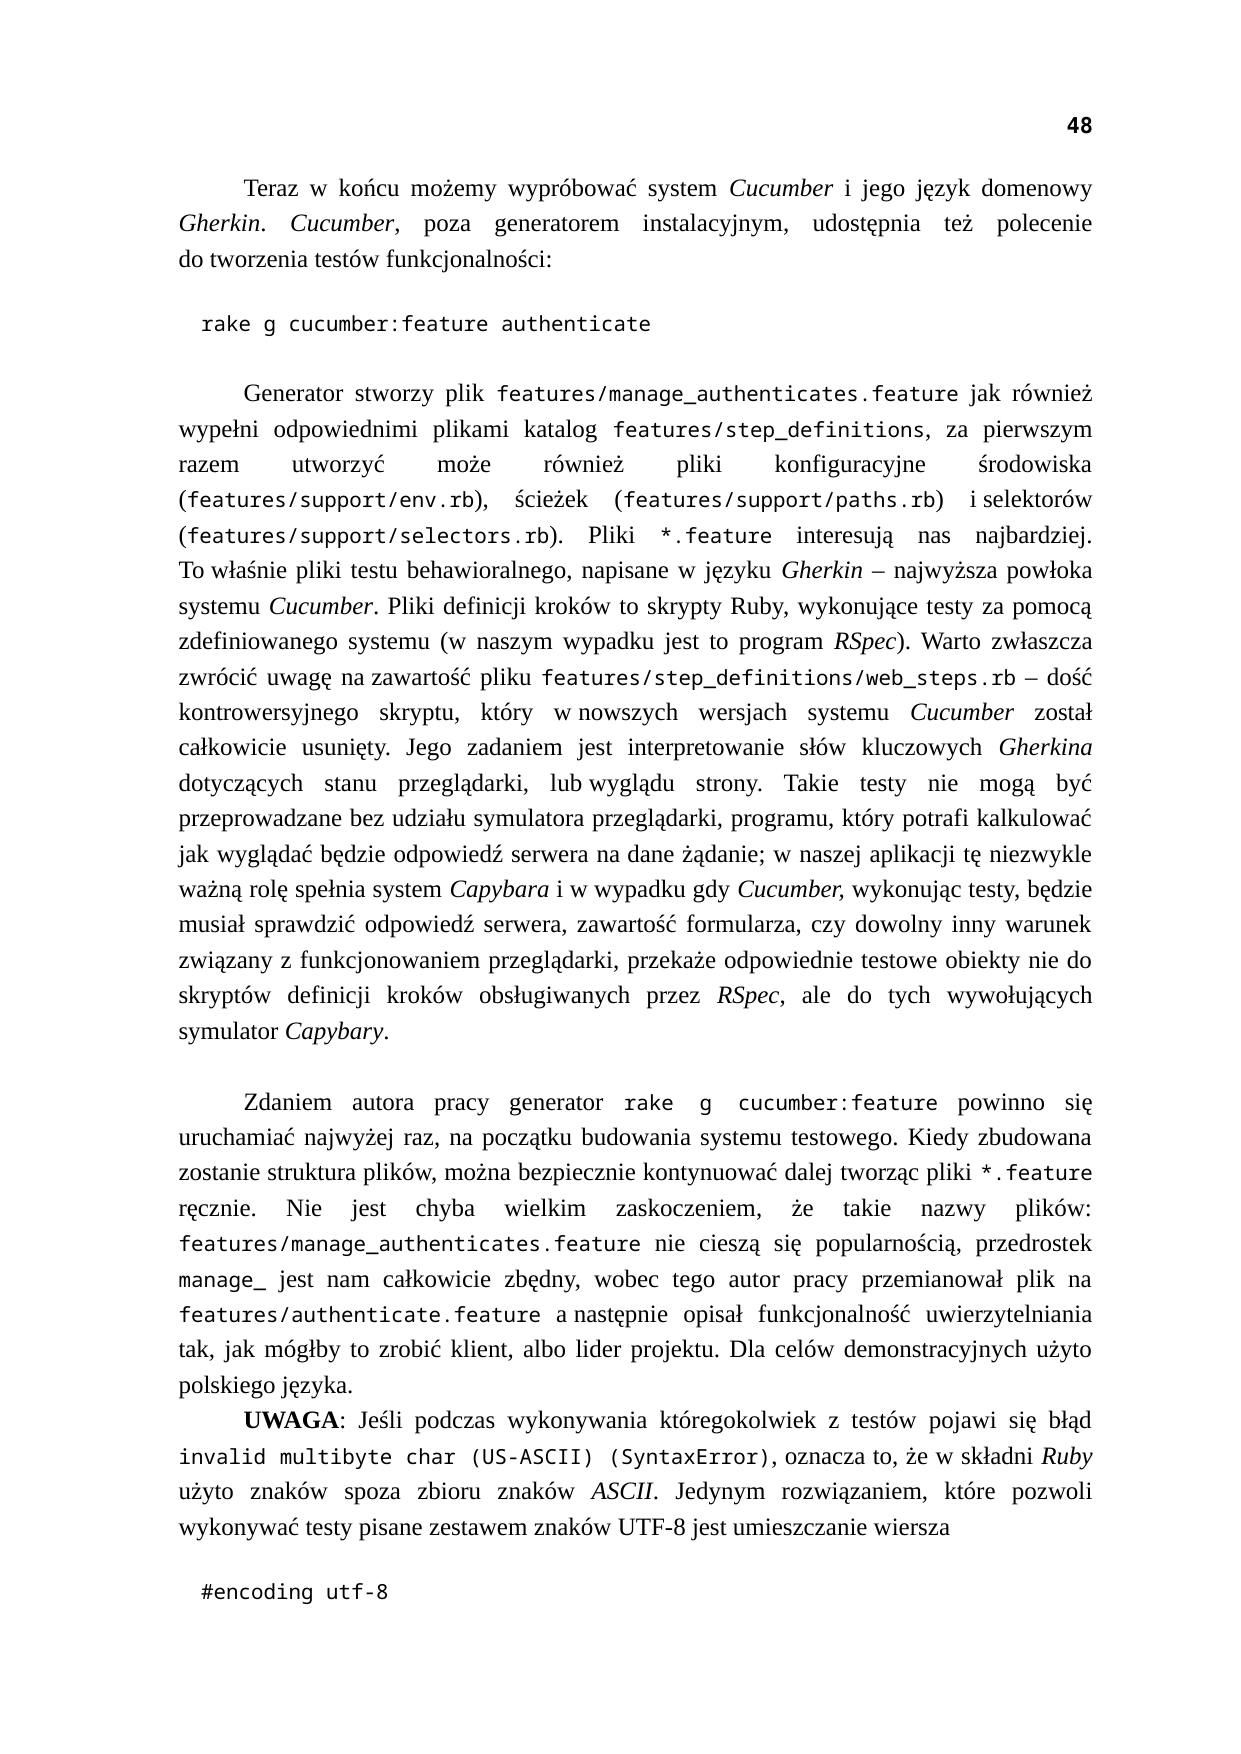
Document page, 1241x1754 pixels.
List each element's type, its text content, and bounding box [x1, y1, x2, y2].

text UWAGA: Jeśli podczas wykonywania któregokolwiek z testów pojawi się błąd invalid multibyte char (US-ASCII) (SyntaxError), oznacza to, że w składni Ruby użyto znaków spoza zbioru znaków ASCII. Jedynym rozwiązaniem, które pozwoli wykonywać testy pisane zestawem znaków UTF-8 jest umieszczanie wiersza [178, 1400, 1093, 1542]
text Generator stworzy plik features/manage_authenticates.feature jak również wypełni odpowiednimi plikami katalog features/step_definitions, za pierwszym razem utworzyć może również pliki konfiguracyjne środowiska (features/support/env.rb), ścieżek (features/support/paths.rb) i selektorów (features/support/selectors.rb). Pliki *.feature interesują nas najbardziej. To właśnie pliki testu behawioralnego, napisane w języku Gherkin – najwyższa powłoka systemu Cucumber. Pliki definicji kroków to skrypty Ruby, wykonujące testy za pomocą zdefiniowanego systemu (w naszym wypadku jest to program RSpec). Warto zwłaszcza zwrócić uwagę na zawartość pliku features/step_definitions/web_steps.rb – dość kontrowersyjnego skryptu, który w nowszych wersjach systemu Cucumber został całkowicie usunięty. Jego zadaniem jest interpretowanie słów kluczowych Gherkina dotyczących stanu przeglądarki, lub wyglądu strony. Takie testy nie mogą być przeprowadzane bez udziału symulatora przeglądarki, programu, który potrafi kalkulować jak wyglądać będzie odpowiedź serwera na dane żądanie; w naszej aplikacji tę niezwykle ważną rolę spełnia system Capybara i w wypadku gdy Cucumber, wykonując testy, będzie musiał sprawdzić odpowiedź serwera, zawartość formularza, czy dowolny inny warunek związany z funkcjonowaniem przeglądarki, przekaże odpowiednie testowe obiekty nie do skryptów definicji kroków obsługiwanych przez RSpec, ale do tych wywołujących symulator Capybary. [178, 373, 1093, 1046]
text rake g cucumber:feature authenticate [189, 309, 1093, 338]
text #encoding utf-8 [189, 1577, 1093, 1606]
text Zdaniem autora pracy generator rake g cucumber:feature powinno się uruchamiać najwyżej raz, na początku budowania systemu testowego. Kiedy zbudowana zostanie struktura plików, można bezpiecznie kontynuować dalej tworząc pliki *.feature ręcznie. Nie jest chyba wielkim zaskoczeniem, że takie nazwy plików: features/manage_authenticates.feature nie cieszą się popularnością, przedrostek manage_ jest nam całkowicie zbędny, wobec tego autor pracy przemianował plik na features/authenticate.feature a następnie opisał funkcjonalność uwierzytelniania tak, jak mógłby to zrobić klient, albo lider projektu. Dla celów demonstracyjnych użyto polskiego języka. [178, 1082, 1093, 1400]
text Teraz w końcu możemy wypróbować system Cucumber i jego język domenowy Gherkin. Cucumber, poza generatorem instalacyjnym, udostępnia też polecenie do tworzenia testów funkcjonalności: [178, 168, 1093, 274]
